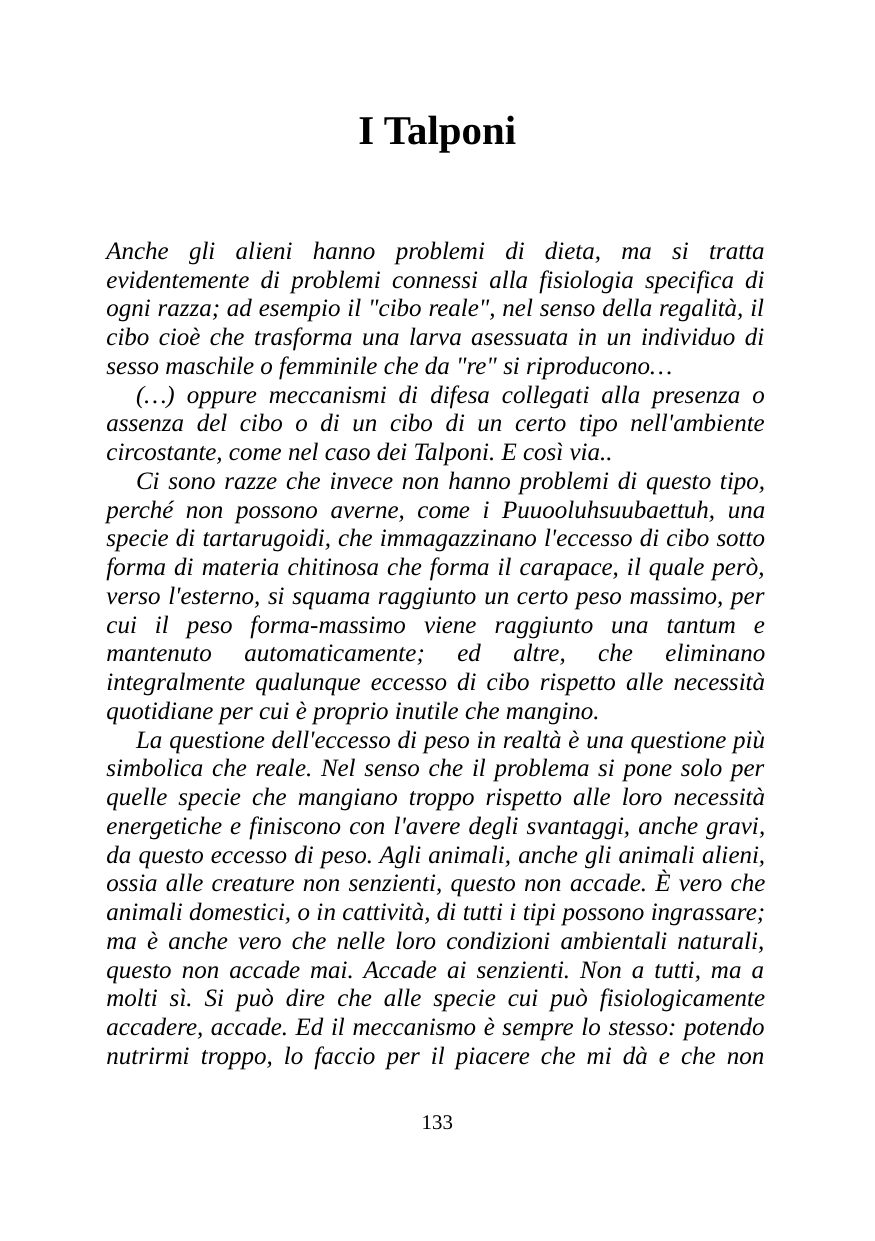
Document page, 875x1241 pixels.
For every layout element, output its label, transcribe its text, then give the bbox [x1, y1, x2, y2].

text Anche gli alieni hanno problemi di dieta, ma si tratta evidentemente di problemi connessi alla fisiologia specifica di ogni razza; ad esempio il "cibo reale", nel senso della regalità, il cibo cioè che trasforma una larva asessuata in un individuo di sesso maschile o femminile che da "re" si riproducono… [106, 236, 768, 380]
subtitle I Talponi [106, 106, 768, 153]
text Ci sono razze che invece non hanno problemi di questo tipo, perché non possono averne, come i Puuooluhsuubaettuh, una specie di tartarugoidi, che immagazzinano l'eccesso di cibo sotto forma di materia chitinosa che forma il carapace, il quale però, verso l'esterno, si squama raggiunto un certo peso massimo, per cui il peso forma-massimo viene raggiunto una tantum e mantenuto automaticamente; ed altre, che eliminano integralmente qualunque eccesso di cibo rispetto alle necessità quotidiane per cui è proprio inutile che mangino. [106, 466, 768, 725]
text (…) oppure meccanismi di difesa collegati alla presenza o assenza del cibo o di un cibo di un certo tipo nell'ambiente circostante, come nel caso dei Talponi. E così via.. [106, 380, 768, 466]
text La questione dell'eccesso di peso in realtà è una questione più simbolica che reale. Nel senso che il problema si pone solo per quelle specie che mangiano troppo rispetto alle loro necessità energetiche e finiscono con l'avere degli svantaggi, anche gravi, da questo eccesso di peso. Agli animali, anche gli animali alieni, ossia alle creature non senzienti, questo non accade. È vero che animali domestici, o in cattività, di tutti i tipi possono ingrassare; ma è anche vero che nelle loro condizioni ambientali naturali, questo non accade mai. Accade ai senzienti. Non a tutti, ma a molti sì. Si può dire che alle specie cui può fisiologicamente accadere, accade. Ed il meccanismo è sempre lo stesso: potendo nutrirmi troppo, lo faccio per il piacere che mi dà e che non [106, 725, 768, 1070]
